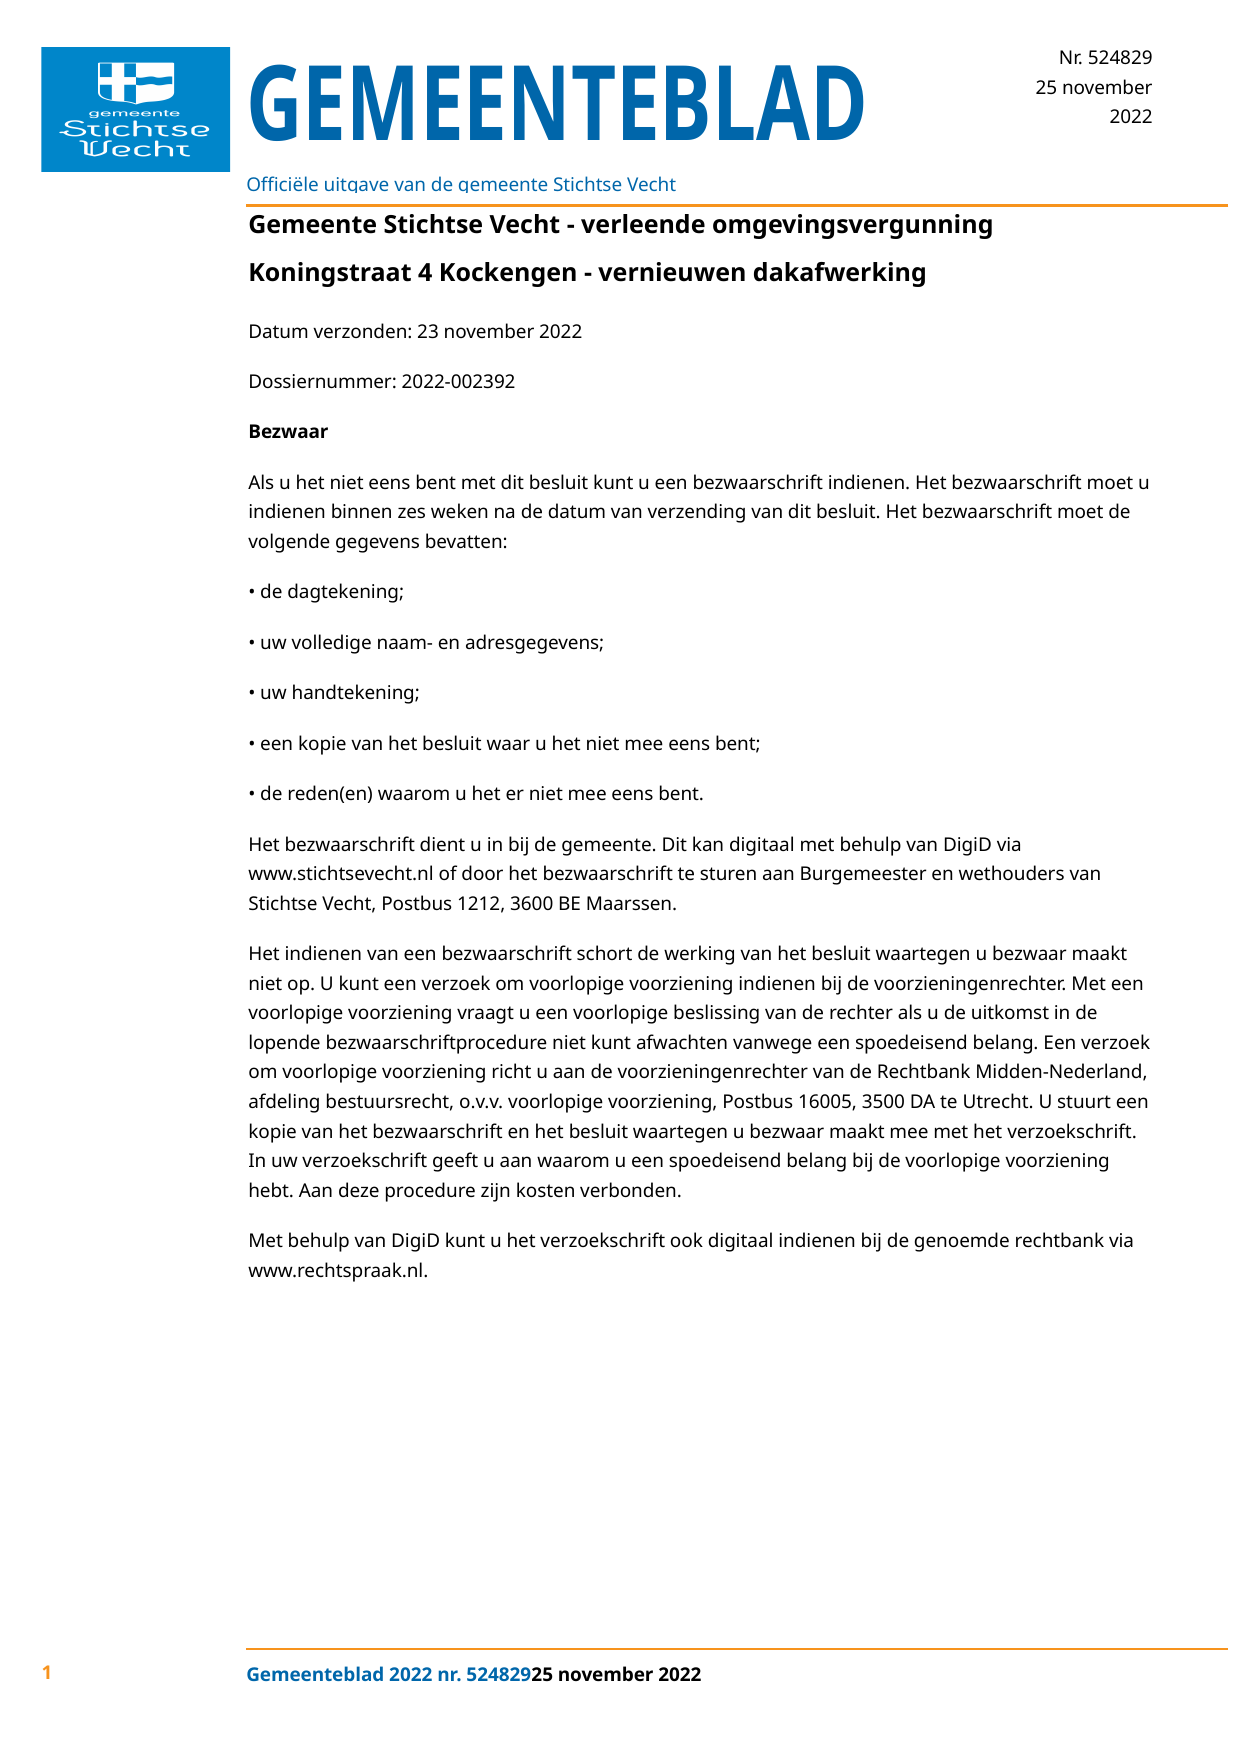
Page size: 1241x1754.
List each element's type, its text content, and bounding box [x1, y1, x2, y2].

text Als u het niet eens bent met dit besluit kunt u een bezwaarschrift indienen. Het bezwaarschrift moet u indienen binnen zes weken na de datum van verzending van dit besluit. Het bezwaarschrift moet de volgende gegevens bevatten: [248, 469, 1152, 554]
picture [137, 63, 174, 103]
text Het indienen van een bezwaarschrift schort de werking van het besluit waartegen u bezwaar maakt niet op. U kunt een verzoek om voorlopige voorziening indienen bij de voorzieningenrechter. Met een voorlopige voorziening vraagt u een voorlopige beslissing van de rechter als u de uitkomst in de lopende bezwaarschriftprocedure niet kunt afwachten vanwege een spoedeisend belang. Een verzoek om voorlopige voorziening richt u aan de voorzieningenrechter van de Rechtbank Midden-Nederland, afdeling bestuursrecht, o.v.v. voorlopige voorziening, Postbus 16005, 3500 DA te Utrecht. U stuurt een kopie van het bezwaarschrift en het besluit waartegen u bezwaar maakt mee met het verzoekschrift. In uw verzoekschrift geeft u aan waarom u een spoedeisend belang bij de voorlopige voorziening hebt. Aan deze procedure zijn kosten verbonden. [248, 940, 1152, 1203]
text • een kopie van het besluit waar u het niet mee eens bent; [248, 730, 1152, 756]
text Het bezwaarschrift dient u in bij de gemeente. Dit kan digitaal met behulp van DigiD via www.stichtsevecht.nl of door het bezwaarschrift te sturen aan Burgemeester en wethouders van Stichtse Vecht, Postbus 1212, 3600 BE Maarssen. [248, 831, 1152, 916]
text • de reden(en) waarom u het er niet mee eens bent. [248, 780, 1152, 806]
text Bezwaar [248, 419, 1152, 444]
picture [99, 63, 135, 101]
text • uw volledige naam- en adresgegevens; [248, 629, 1152, 655]
text • de dagtekening; [248, 579, 1152, 604]
text Datum verzonden: 23 november 2022 [248, 318, 1152, 344]
text • uw handtekening; [248, 679, 1152, 705]
text Dossiernummer: 2022-002392 [248, 368, 1152, 394]
text Gemeente Stichtse Vecht - verleende omgevingsvergunning Koningstraat 4 Kockengen - vernieuwen dakafwerking [248, 207, 1152, 288]
text Met behulp van DigiD kunt u het verzoekschrift ook digitaal indienen bij de genoemde rechtbank via www.rechtspraak.nl. [248, 1227, 1152, 1283]
